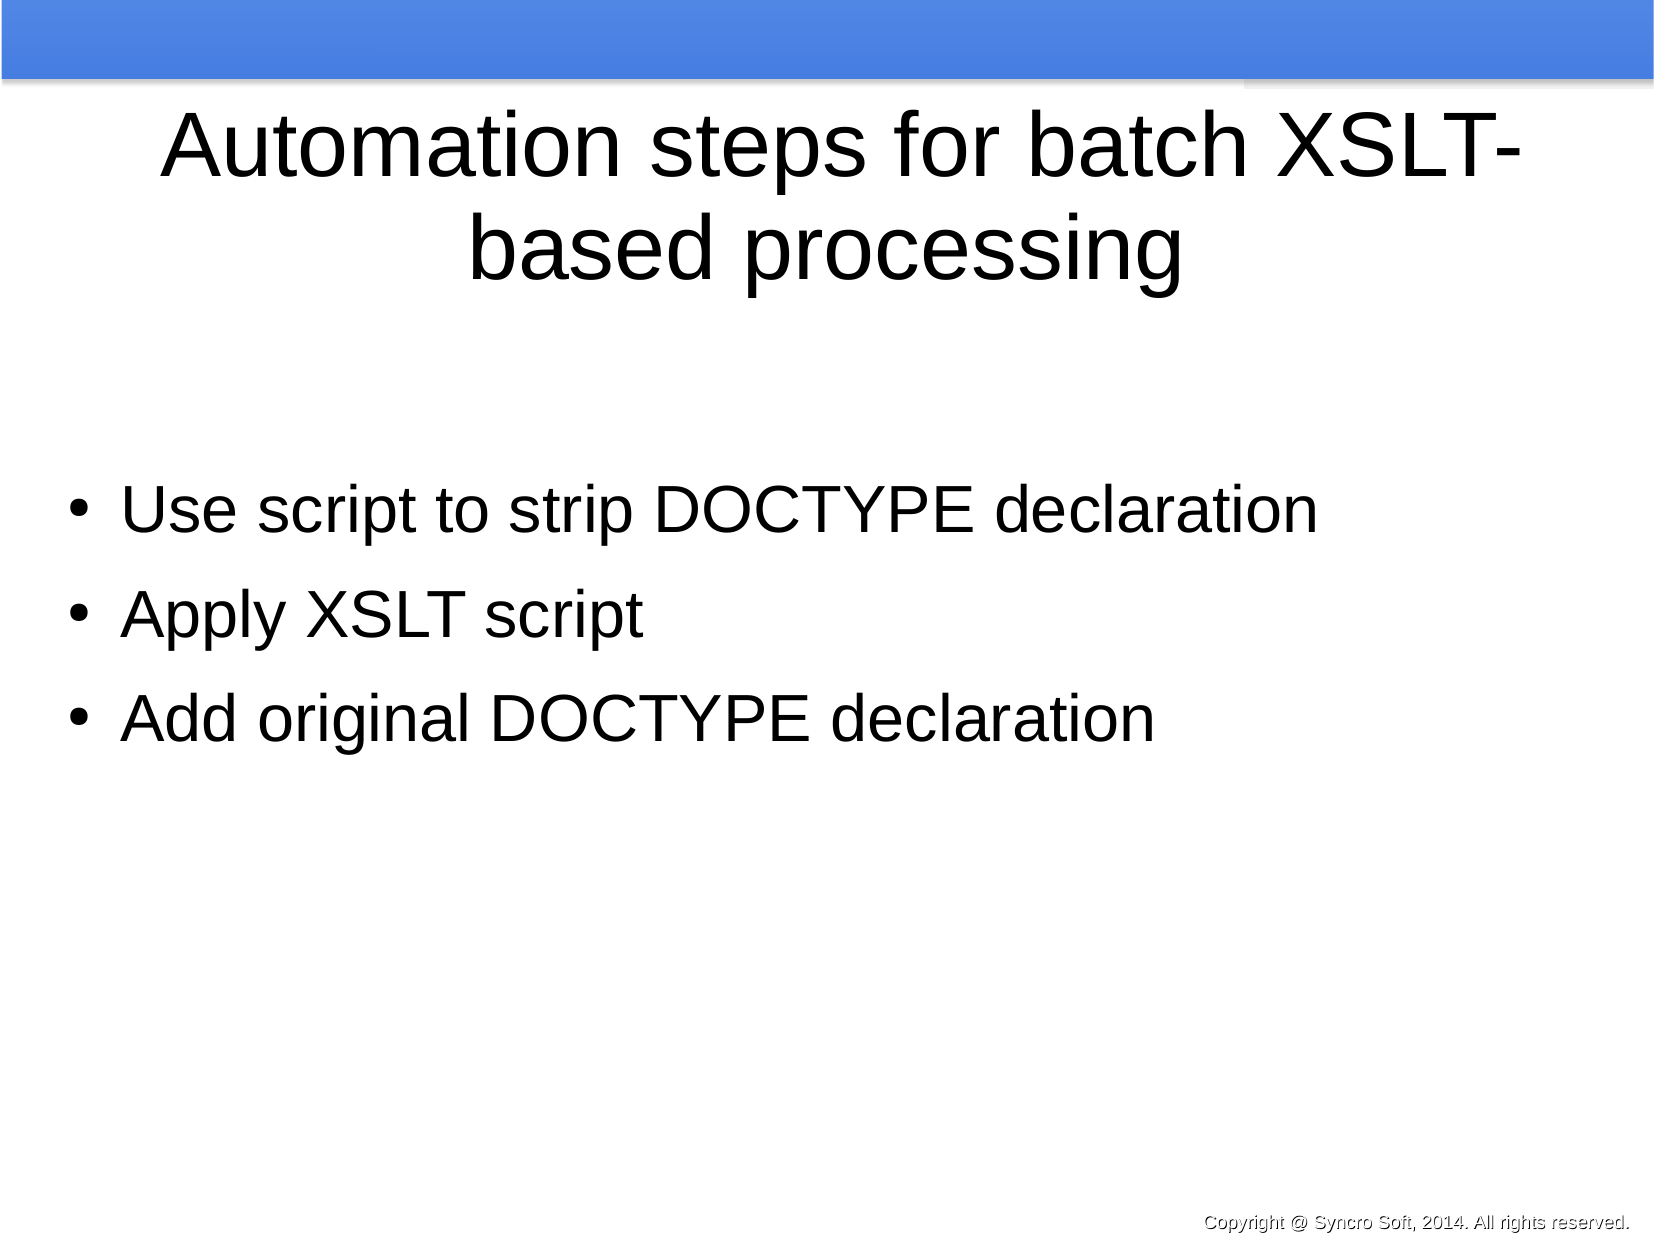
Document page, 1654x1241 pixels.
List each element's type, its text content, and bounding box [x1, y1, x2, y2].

title Automation steps for batch XSLT-based processing [82, 92, 1571, 301]
picture [1, 0, 1654, 89]
list Use script to strip DOCTYPE declaration Apply XSLT script Add original DOCTYPE declaration [49, 368, 1538, 1088]
